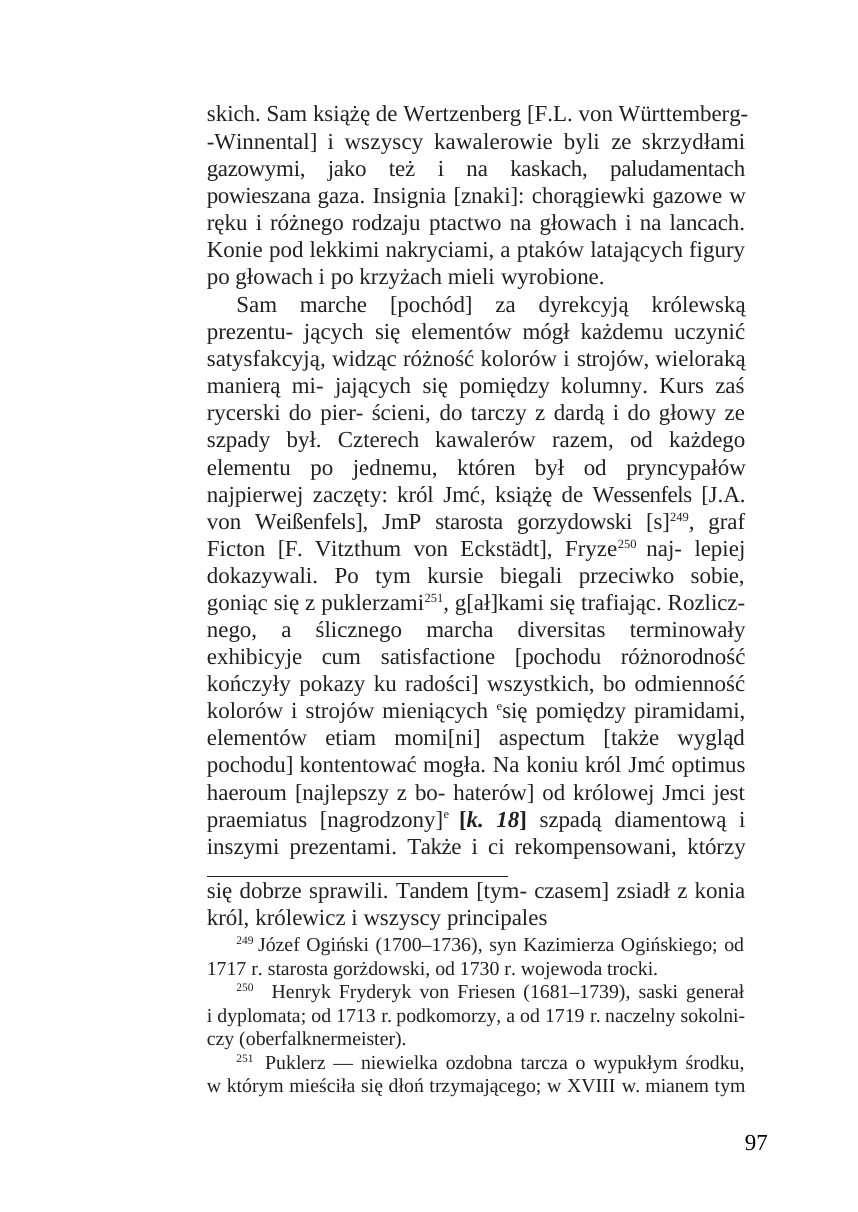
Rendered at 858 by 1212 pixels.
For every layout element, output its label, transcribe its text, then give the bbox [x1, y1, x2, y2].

text Sam marche [pochód] za dyrekcyją królewską prezentu- jących się elementów mógł każdemu uczynić satysfakcyją, widząc różność kolorów i strojów, wieloraką manierą mi- jających się pomiędzy kolumny. Kurs zaś rycerski do pier- ścieni, do tarczy z dardą i do głowy ze szpady był. Czterech kawalerów razem, od każdego elementu po jednemu, któren był od pryncypałów najpierwej zaczęty: król Jmć, książę de Wessenfels [J.A. von Weißenfels], JmP starosta gorzydowski [s]249, graf Ficton [F. Vitzthum von Eckstädt], Fryze250 naj- lepiej dokazywali. Po tym kursie biegali przeciwko sobie, goniąc się z puklerzami251, g[ał]kami się trafiając. Rozlicz- nego, a ślicznego marcha diversitas terminowały exhibicyje cum satisfactione [pochodu różnorodność kończyły pokazy ku radości] wszystkich, bo odmienność kolorów i strojów mieniących esię pomiędzy piramidami, elementów etiam momi[ni] aspectum [także wygląd pochodu] kontentować mogła. Na koniu król Jmć optimus haeroum [najlepszy z bo- haterów] od królowej Jmci jest praemiatus [nagrodzony]e [k. 18] szpadą diamentową i inszymi prezentami. Także i ci rekompensowani, którzy się dobrze sprawili. Tandem [tym- czasem] zsiadł z konia król, królewicz i wszyscy principales [207, 291, 746, 931]
text 249 Józef Ogiński (1700–1736), syn Kazimierza Ogińskiego; od 1717 r. starosta gorżdowski, od 1730 r. wojewoda trocki. [207, 933, 745, 979]
text 250 Henryk Fryderyk von Friesen (1681–1739), saski generał i dyplomata; od 1713 r. podkomorzy, a od 1719 r. naczelny sokolni- czy (oberfalknermeister). [207, 980, 745, 1050]
text 251 Puklerz — niewielka ozdobna tarcza o wypukłym środku, w którym mieściła się dłoń trzymającego; w XVIII w. mianem tym [207, 1051, 745, 1097]
text skich. Sam książę de Wertzenberg [F.L. von Württemberg- [207, 101, 807, 127]
text -Winnental] i wszyscy kawalerowie byli ze skrzydłami gazowymi, jako też i na kaskach, paludamentach powieszana gaza. Insignia [znaki]: chorągiewki gazowe w ręku i różnego rodzaju ptactwo na głowach i na lancach. Konie pod lekkimi nakryciami, a ptaków latających figury po głowach i po krzyżach mieli wyrobione. [207, 128, 746, 290]
